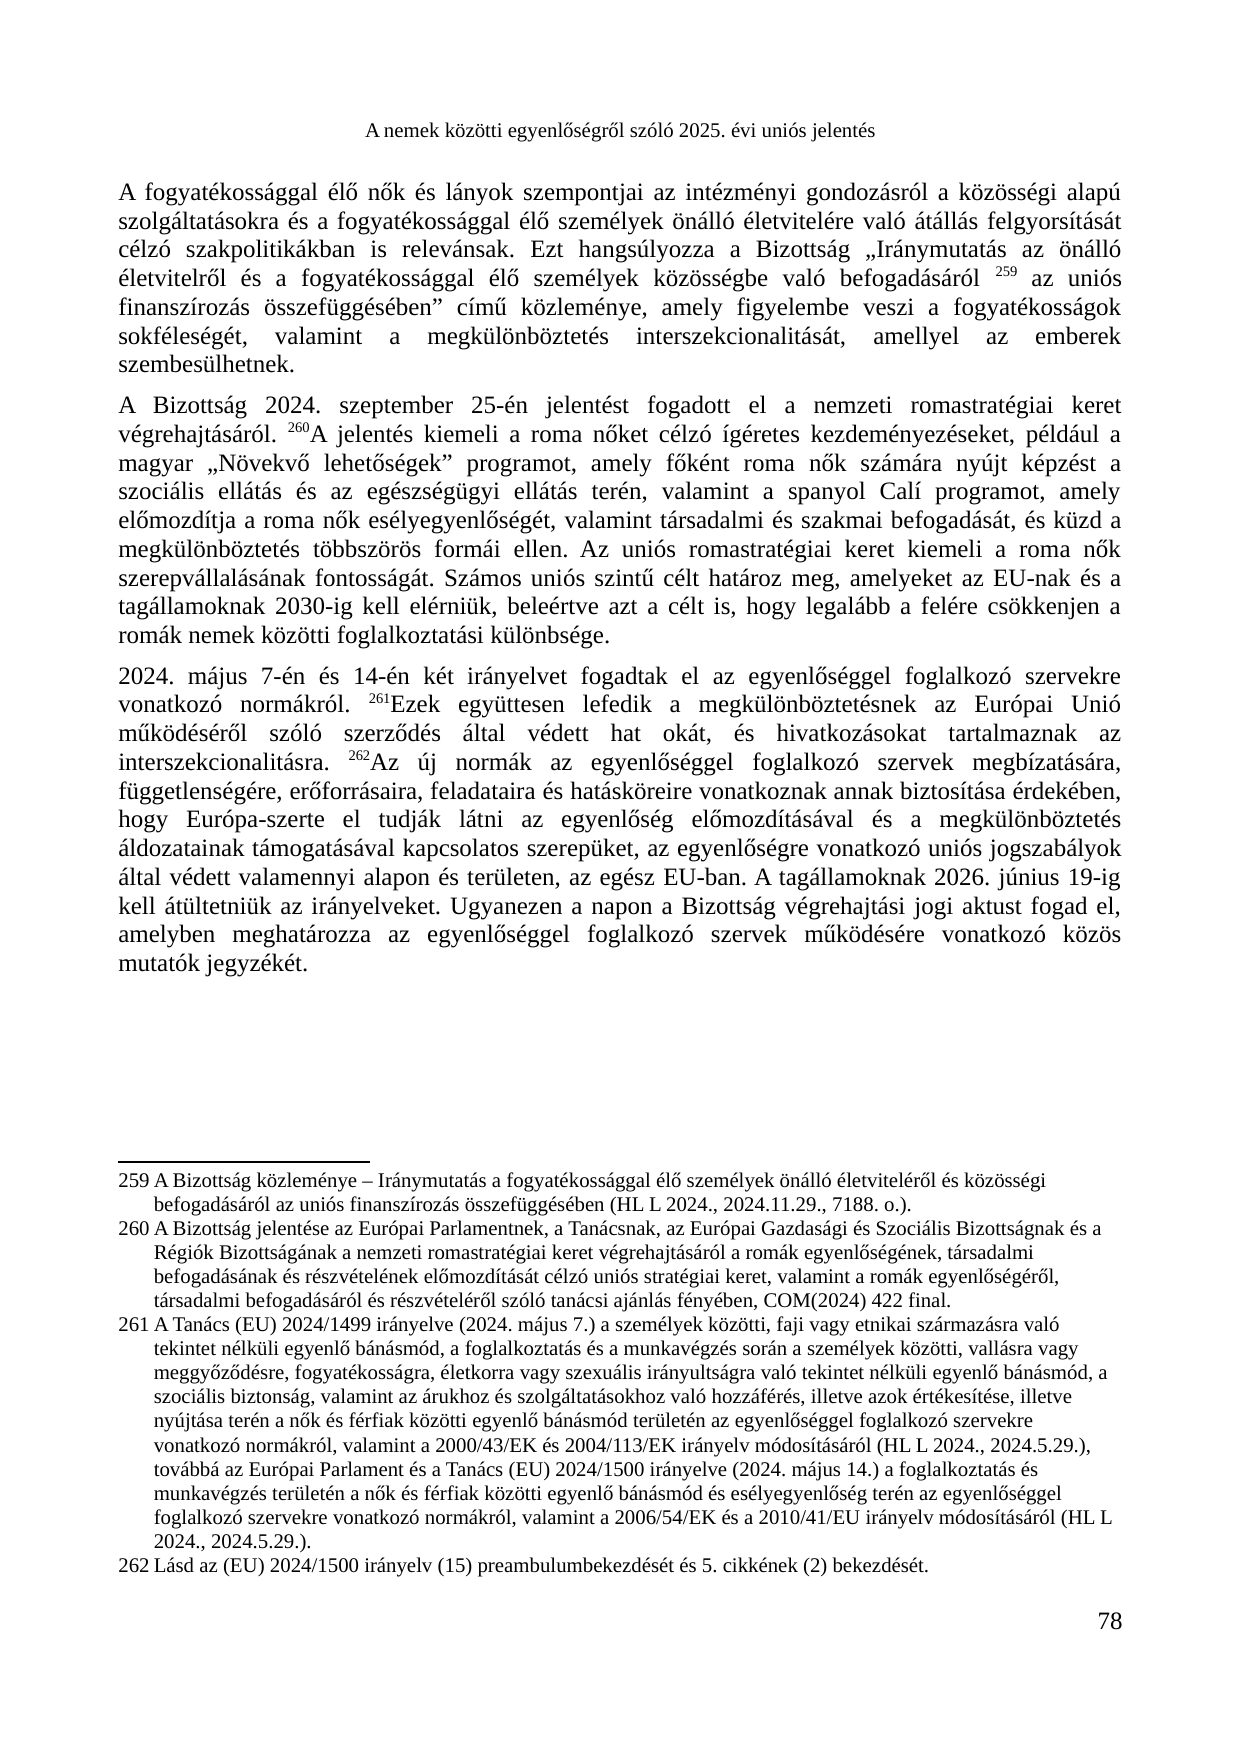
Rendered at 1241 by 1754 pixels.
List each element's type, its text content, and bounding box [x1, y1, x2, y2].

text Lásd az (EU) 2024/1500 irányelv (15) preambulumbekezdését és 5. cikkének (2) bekezdését. [118, 1553, 1122, 1577]
text A Bizottság 2024. szeptember 25-én jelentést fogadott el a nemzeti romastratégiai keret végrehajtásáról. A jelentés kiemeli a roma nőket célzó ígéretes kezdeményezéseket, például a magyar „Növekvő lehetőségek” programot, amely főként roma nők számára nyújt képzést a szociális ellátás és az egészségügyi ellátás terén, valamint a spanyol Calí programot, amely előmozdítja a roma nők esélyegyenlőségét, valamint társadalmi és szakmai befogadását, és küzd a megkülönböztetés többszörös formái ellen. Az uniós romastratégiai keret kiemeli a roma nők szerepvállalásának fontosságát. Számos uniós szintű célt határoz meg, amelyeket az EU-nak és a tagállamoknak 2030-ig kell elérniük, beleértve azt a célt is, hogy legalább a felére csökkenjen a romák nemek közötti foglalkoztatási különbsége. [118, 390, 1122, 649]
text A fogyatékossággal élő nők és lányok szempontjai az intézményi gondozásról a közösségi alapú szolgáltatásokra és a fogyatékossággal élő személyek önálló életvitelére való átállás felgyorsítását célzó szakpolitikákban is relevánsak. Ezt hangsúlyozza a Bizottság „Iránymutatás az önálló életvitelről és a fogyatékossággal élő személyek közösségbe való befogadásáról az uniós finanszírozás összefüggésében” című közleménye, amely figyelembe veszi a fogyatékosságok sokféleségét, valamint a megkülönböztetés interszekcionalitását, amellyel az emberek szembesülhetnek. [118, 177, 1122, 378]
text A Tanács (EU) 2024/1499 irányelve (2024. május 7.) a személyek közötti, faji vagy etnikai származásra való tekintet nélküli egyenlő bánásmód, a foglalkoztatás és a munkavégzés során a személyek közötti, vallásra vagy meggyőződésre, fogyatékosságra, életkorra vagy szexuális irányultságra való tekintet nélküli egyenlő bánásmód, a szociális biztonság, valamint az árukhoz és szolgáltatásokhoz való hozzáférés, illetve azok értékesítése, illetve nyújtása terén a nők és férfiak közötti egyenlő bánásmód területén az egyenlőséggel foglalkozó szervekre vonatkozó normákról, valamint a 2000/43/EK és 2004/113/EK irányelv módosításáról (HL L 2024., 2024.5.29.), továbbá az Európai Parlament és a Tanács (EU) 2024/1500 irányelve (2024. május 14.) a foglalkoztatás és munkavégzés területén a nők és férfiak közötti egyenlő bánásmód és esélyegyenlőség terén az egyenlőséggel foglalkozó szervekre vonatkozó normákról, valamint a 2006/54/EK és a 2010/41/EU irányelv módosításáról (HL L 2024., 2024.5.29.). [118, 1312, 1122, 1553]
text 2024. május 7-én és 14-én két irányelvet fogadtak el az egyenlőséggel foglalkozó szervekre vonatkozó normákról. Ezek együttesen lefedik a megkülönböztetésnek az Európai Unió működéséről szóló szerződés által védett hat okát, és hivatkozásokat tartalmaznak az interszekcionalitásra. Az új normák az egyenlőséggel foglalkozó szervek megbízatására, függetlenségére, erőforrásaira, feladataira és hatásköreire vonatkoznak annak biztosítása érdekében, hogy Európa-szerte el tudják látni az egyenlőség előmozdításával és a megkülönböztetés áldozatainak támogatásával kapcsolatos szerepüket, az egyenlőségre vonatkozó uniós jogszabályok által védett valamennyi alapon és területen, az egész EU-ban. A tagállamoknak 2026. június 19-ig kell átültetniük az irányelveket. Ugyanezen a napon a Bizottság végrehajtási jogi aktust fogad el, amelyben meghatározza az egyenlőséggel foglalkozó szervek működésére vonatkozó közös mutatók jegyzékét. [118, 661, 1122, 977]
text A Bizottság jelentése az Európai Parlamentnek, a Tanácsnak, az Európai Gazdasági és Szociális Bizottságnak és a Régiók Bizottságának a nemzeti romastratégiai keret végrehajtásáról a romák egyenlőségének, társadalmi befogadásának és részvételének előmozdítását célzó uniós stratégiai keret, valamint a romák egyenlőségéről, társadalmi befogadásáról és részvételéről szóló tanácsi ajánlás fényében, COM(2024) 422 final. [118, 1216, 1122, 1312]
text A Bizottság közleménye – Iránymutatás a fogyatékossággal élő személyek önálló életviteléről és közösségi befogadásáról az uniós finanszírozás összefüggésében (HL L 2024., 2024.11.29., 7188. o.). [118, 1168, 1122, 1216]
